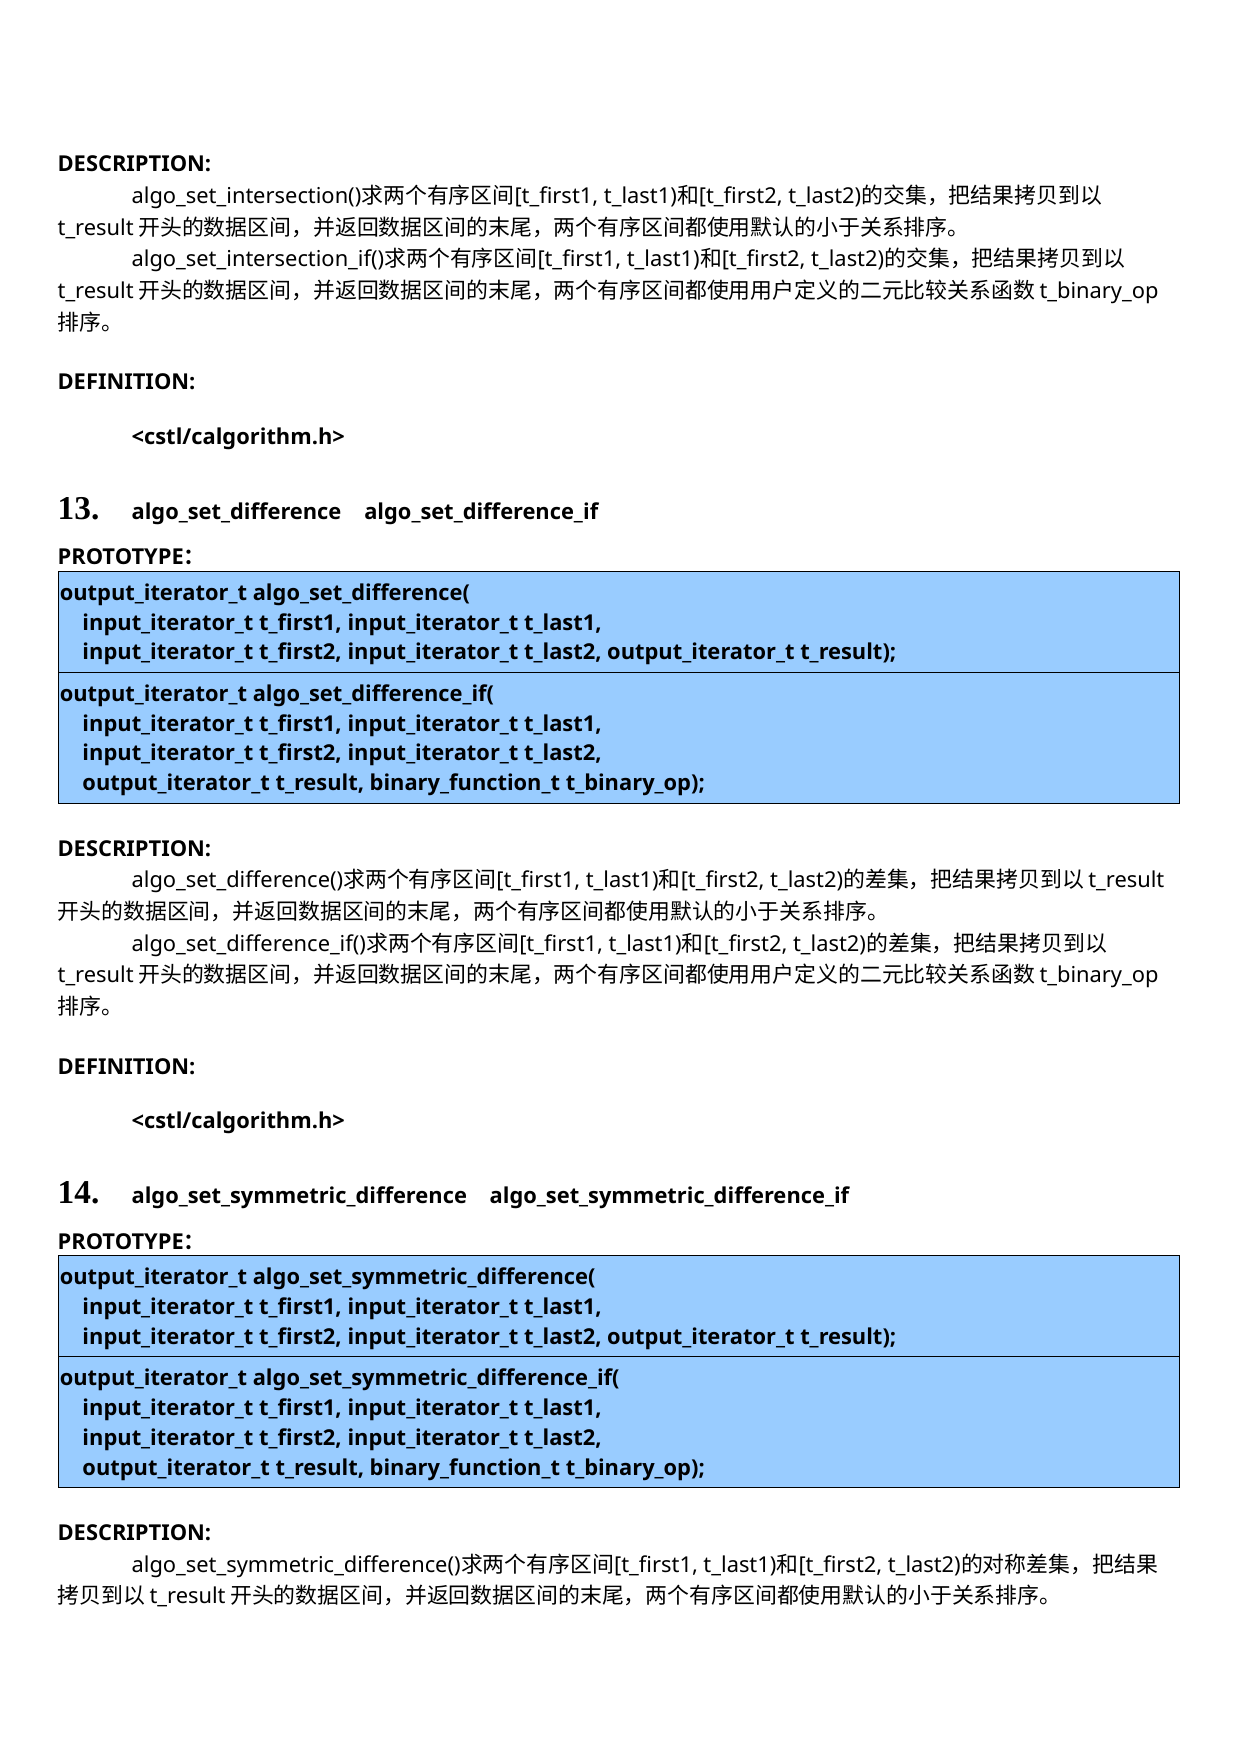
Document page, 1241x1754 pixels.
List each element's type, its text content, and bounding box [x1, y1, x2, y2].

text DESCRIPTION: [57, 832, 1179, 862]
text algo_set_symmetric_difference()求两个有序区间[t_first1, t_last1)和[t_first2, t_last2)的对称差集，把结果拷贝到以t_result开头的数据区间，并返回数据区间的末尾，两个有序区间都使用默认的小于关系排序。 [57, 1547, 1179, 1610]
text DEFINITION: [57, 1051, 1179, 1081]
text DESCRIPTION: [57, 148, 1179, 178]
text algo_set_intersection()求两个有序区间[t_first1, t_last1)和[t_first2, t_last2)的交集，把结果拷贝到以t_result开头的数据区间，并返回数据区间的末尾，两个有序区间都使用默认的小于关系排序。 [57, 178, 1179, 241]
text DEFINITION: [57, 366, 1179, 396]
table_cell output_iterator_t algo_set_difference_if( input_iterator_t t_first1, input_iterator_t t_last1, input_iterator_t t_first2, input_iterator_t t_last2, output_iterator_t t_result, binary_function_t t_binary_op); [59, 673, 1179, 803]
subtitle algo_set_symmetric_difference algo_set_symmetric_difference_if [57, 1173, 1179, 1211]
text <cstl/calgorithm.h> [57, 1106, 1179, 1135]
subtitle algo_set_difference algo_set_difference_if [57, 488, 1179, 527]
table_header output_iterator_t algo_set_symmetric_difference( input_iterator_t t_first1, input_iterator_t t_last1, input_iterator_t t_first2, input_iterator_t t_last2, output_iterator_t t_result); [59, 1256, 1179, 1356]
table_cell output_iterator_t algo_set_symmetric_difference_if( input_iterator_t t_first1, input_iterator_t t_last1, input_iterator_t t_first2, input_iterator_t t_last2, output_iterator_t t_result, binary_function_t t_binary_op); [59, 1357, 1179, 1487]
text <cstl/calgorithm.h> [57, 421, 1179, 451]
text DESCRIPTION: [57, 1517, 1179, 1547]
text algo_set_difference()求两个有序区间[t_first1, t_last1)和[t_first2, t_last2)的差集，把结果拷贝到以t_result开头的数据区间，并返回数据区间的末尾，两个有序区间都使用默认的小于关系排序。 [57, 862, 1179, 926]
text algo_set_intersection_if()求两个有序区间[t_first1, t_last1)和[t_first2, t_last2)的交集，把结果拷贝到以t_result开头的数据区间，并返回数据区间的末尾，两个有序区间都使用用户定义的二元比较关系函数t_binary_op排序。 [57, 241, 1179, 336]
text PROTOTYPE： [57, 539, 1179, 571]
text PROTOTYPE： [57, 1224, 1179, 1255]
text algo_set_difference_if()求两个有序区间[t_first1, t_last1)和[t_first2, t_last2)的差集，把结果拷贝到以t_result开头的数据区间，并返回数据区间的末尾，两个有序区间都使用用户定义的二元比较关系函数t_binary_op排序。 [57, 926, 1179, 1021]
table_header output_iterator_t algo_set_difference( input_iterator_t t_first1, input_iterator_t t_last1, input_iterator_t t_first2, input_iterator_t t_last2, output_iterator_t t_result); [59, 572, 1179, 672]
